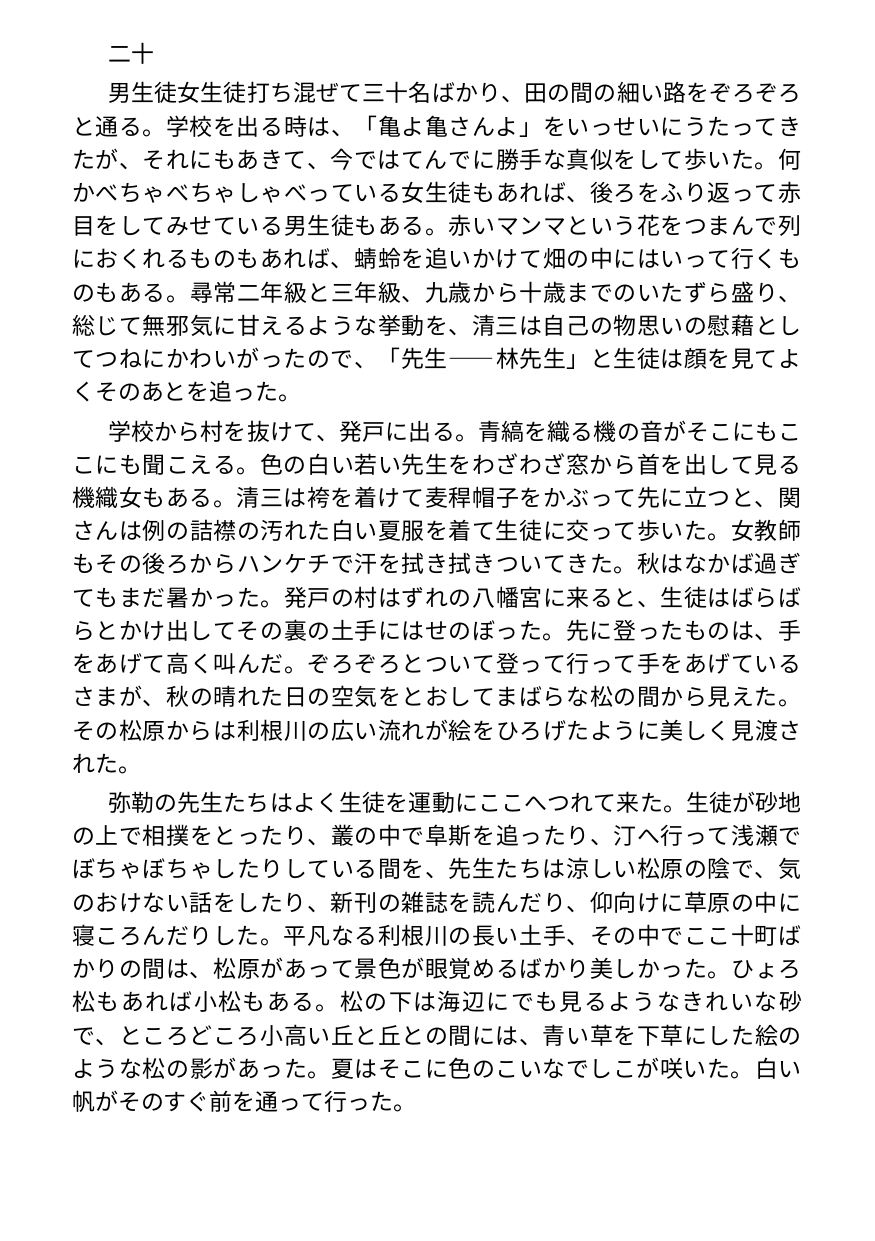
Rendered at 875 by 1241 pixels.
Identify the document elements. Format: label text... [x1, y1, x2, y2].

text 弥勒の先生たちはよく生徒を運動にここへつれて来た。生徒が砂地の上で相撲をとったり、叢の中で阜斯を追ったり、汀へ行って浅瀬でぼちゃぼちゃしたりしている間を、先生たちは涼しい松原の陰で、気のおけない話をしたり、新刊の雑誌を読んだり、仰向けに草原の中に寝ころんだりした。平凡なる利根川の長い土手、その中でここ十町ばかりの間は、松原があって景色が眼覚めるばかり美しかった。ひょろ松もあれば小松もある。松の下は海辺にでも見るようなきれいな砂で、ところどころ小高い丘と丘との間には、青い草を下草にした絵のような松の影があった。夏はそこに色のこいなでしこが咲いた。白い帆がそのすぐ前を通って行った。 [72, 785, 802, 1117]
text 男生徒女生徒打ち混ぜて三十名ばかり、田の間の細い路をぞろぞろと通る。学校を出る時は、「亀よ亀さんよ」をいっせいにうたってきたが、それにもあきて、今ではてんでに勝手な真似をして歩いた。何かべちゃべちゃしゃべっている女生徒もあれば、後ろをふり返って赤目をしてみせている男生徒もある。赤いマンマという花をつまんで列におくれるものもあれば、蜻蛉を追いかけて畑の中にはいって行くものもある。尋常二年級と三年級、九歳から十歳までのいたずら盛り、総じて無邪気に甘えるような挙動を、清三は自己の物思いの慰藉としてつねにかわいがったので、「先生――林先生」と生徒は顔を見てよくそのあとを追った。 [72, 75, 802, 407]
text 二十 [72, 36, 802, 69]
text 学校から村を抜けて、発戸に出る。青縞を織る機の音がそこにもここにも聞こえる。色の白い若い先生をわざわざ窓から首を出して見る機織女もある。清三は袴を着けて麦稈帽子をかぶって先に立つと、関さんは例の詰襟の汚れた白い夏服を着て生徒に交って歩いた。女教師もその後ろからハンケチで汗を拭き拭きついてきた。秋はなかば過ぎてもまだ暑かった。発戸の村はずれの八幡宮に来ると、生徒はばらばらとかけ出してその裏の土手にはせのぼった。先に登ったものは、手をあげて高く叫んだ。ぞろぞろとついて登って行って手をあげているさまが、秋の晴れた日の空気をとおしてまばらな松の間から見えた。その松原からは利根川の広い流れが絵をひろげたように美しく見渡された。 [72, 413, 802, 779]
